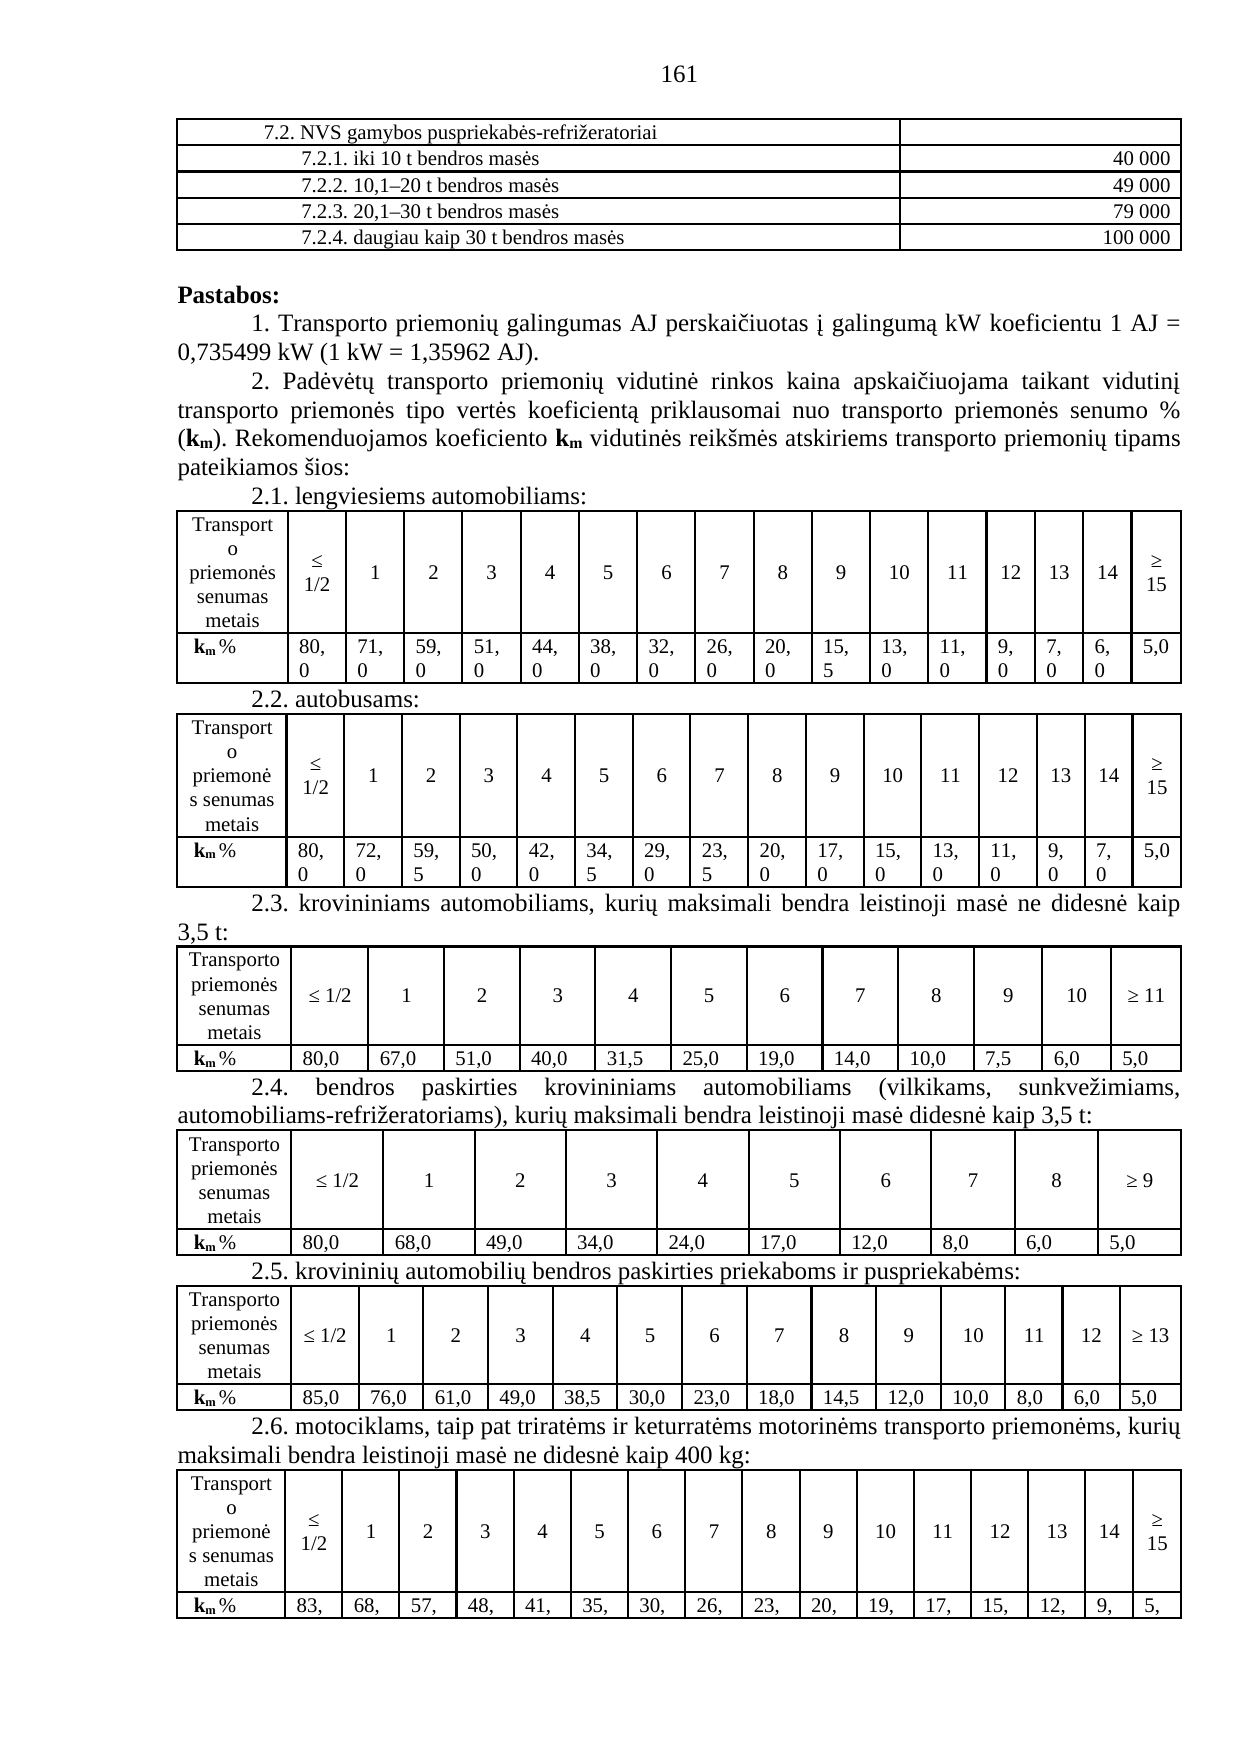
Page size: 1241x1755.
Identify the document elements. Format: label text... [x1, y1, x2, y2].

table_cell 6,0 [1064, 1385, 1119, 1409]
table_header 8 [1016, 1131, 1097, 1228]
table_header 11 [915, 1471, 970, 1591]
text 2.1. lengviesiems automobiliams: [177, 481, 1181, 510]
table_header 3 [567, 1131, 656, 1228]
text Pastabos: [177, 280, 1181, 308]
table_cell 15,5 [813, 634, 869, 682]
table_cell 30, [629, 1593, 684, 1617]
table_header 6 [748, 948, 821, 1044]
text 2.4. bendros paskirties krovininiams automobiliams (vilkikams, sunkvežimiams, automobiliams-refrižeratoriams), kurių maksimali bendra leistinoji masė didesnė kaip 3,5 t: [177, 1072, 1181, 1129]
table_cell 12, [1029, 1593, 1084, 1617]
table_cell 50,0 [461, 838, 516, 886]
table_cell 51,0 [445, 1046, 519, 1070]
table_header ≤ 1/2 [292, 1131, 382, 1228]
table_header 1 [369, 948, 443, 1044]
table_header 4 [518, 715, 574, 836]
table_cell km % [178, 1046, 290, 1070]
table_header ≥ 11 [1112, 948, 1180, 1044]
table_header ≥ 15 [1134, 715, 1180, 836]
table_cell 18,0 [748, 1385, 810, 1409]
table_header ≥ 15 [1133, 512, 1180, 632]
table_cell 20,0 [749, 838, 805, 886]
table_cell 7.2.1. iki 10 t bendros masės [178, 146, 899, 170]
table_header ≤ 1/2 [288, 715, 343, 836]
table_cell 20, [801, 1593, 856, 1617]
table_header 4 [554, 1287, 616, 1383]
text 2.3. krovininiams automobiliams, kurių maksimali bendra leistinoji masė ne didesnė kaip 3,5 t: [177, 888, 1181, 945]
table_header 10 [1043, 948, 1110, 1044]
table_header 8 [755, 512, 811, 632]
table_cell 8,0 [1006, 1385, 1061, 1409]
table_cell 15, [972, 1593, 1027, 1617]
table_header 13 [1036, 512, 1082, 632]
table_header 5 [750, 1131, 839, 1228]
table_cell 12,0 [841, 1230, 930, 1254]
table_cell 12,0 [877, 1385, 940, 1409]
table_header 3 [489, 1287, 552, 1383]
table_cell 67,0 [369, 1046, 443, 1070]
table_cell 7,0 [1036, 634, 1082, 682]
text 2.5. krovininių automobilių bendros paskirties priekaboms ir puspriekabėms: [177, 1256, 1181, 1285]
table_cell 23,0 [683, 1385, 746, 1409]
table_header 10 [858, 1471, 913, 1591]
table_cell 76,0 [360, 1385, 422, 1409]
table_header 6 [683, 1287, 746, 1383]
table_cell km % [178, 1385, 290, 1409]
table_header 10 [942, 1287, 1004, 1383]
table_cell 49 000 [901, 173, 1180, 197]
table_cell 10,0 [942, 1385, 1004, 1409]
table_header 5 [580, 512, 636, 632]
table_header ≤ 1/2 [289, 512, 345, 632]
table_cell 8,0 [932, 1230, 1014, 1254]
table_cell 6,0 [1084, 634, 1130, 682]
table_header 14 [1086, 1471, 1132, 1591]
table_cell 9, [1086, 1593, 1132, 1617]
table_header 9 [975, 948, 1041, 1044]
table_header 12 [980, 715, 1036, 836]
table_header 7 [696, 512, 753, 632]
table_cell 5,0 [1099, 1230, 1180, 1254]
table_cell 80,0 [292, 1046, 367, 1070]
table_header Transporto priemonės senumas metais [178, 948, 290, 1044]
table_cell 79 000 [901, 199, 1180, 223]
table_header 8 [743, 1471, 799, 1591]
table_cell 49,0 [476, 1230, 565, 1254]
table_header 1 [343, 1471, 398, 1591]
table_cell 13,0 [871, 634, 927, 682]
table_header 3 [461, 715, 516, 836]
table_cell 10,0 [899, 1046, 973, 1070]
table_cell 7,0 [1086, 838, 1131, 886]
table_cell 80,0 [289, 634, 345, 682]
table_header 3 [463, 512, 520, 632]
table_header 10 [871, 512, 927, 632]
table_cell 13,0 [922, 838, 978, 886]
table_cell 83, [286, 1593, 341, 1617]
table_cell 30,0 [618, 1385, 681, 1409]
table_cell 23,5 [691, 838, 747, 886]
table_header ≤ 1/2 [292, 948, 367, 1044]
table_header Transporto priemonės senumas metais [178, 1287, 290, 1383]
table_header 1 [384, 1131, 474, 1228]
table_header 11 [922, 715, 978, 836]
table_header 4 [522, 512, 578, 632]
table_header 4 [596, 948, 670, 1044]
table_cell 7.2.4. daugiau kaip 30 t bendros masės [178, 225, 899, 249]
table_cell 11,0 [929, 634, 985, 682]
table_header 7 [686, 1471, 741, 1591]
table_cell 41, [515, 1593, 570, 1617]
table_cell 80,0 [288, 838, 343, 886]
table_cell km % [178, 1230, 290, 1254]
table_header 11 [929, 512, 985, 632]
table_header 7 [748, 1287, 810, 1383]
table_header 13 [1038, 715, 1084, 836]
table_header Transporto priemonės senumas metais [178, 1131, 290, 1228]
table_header 8 [899, 948, 973, 1044]
table_header 6 [629, 1471, 684, 1591]
table_cell 19, [858, 1593, 913, 1617]
table_header 5 [672, 948, 746, 1044]
table_header 7 [691, 715, 747, 836]
table_header 6 [841, 1131, 930, 1228]
table_cell 71,0 [347, 634, 403, 682]
table_cell 5, [1134, 1593, 1180, 1617]
table_header 1 [345, 715, 401, 836]
table_header 14 [1084, 512, 1130, 632]
table_cell 32,0 [638, 634, 694, 682]
table_cell 17, [915, 1593, 970, 1617]
table_header 9 [801, 1471, 856, 1591]
table_header 1 [347, 512, 403, 632]
table_cell 17,0 [750, 1230, 839, 1254]
table_cell [901, 120, 1180, 144]
table_header 13 [1029, 1471, 1084, 1591]
table_cell 31,5 [596, 1046, 670, 1070]
table_cell 40,0 [521, 1046, 594, 1070]
text 1. Transporto priemonių galingumas AJ perskaičiuotas į galingumą kW koeficientu 1 AJ = 0,735499 kW (1 kW = 1,35962 AJ). [177, 308, 1181, 366]
table_header 4 [515, 1471, 570, 1591]
table_header 2 [424, 1287, 487, 1383]
table_header ≤ 1/2 [286, 1471, 341, 1591]
table_cell 5,0 [1121, 1385, 1180, 1409]
table_cell 48, [458, 1593, 513, 1617]
table_header 14 [1086, 715, 1131, 836]
table_header 4 [658, 1131, 748, 1228]
table_cell 20,0 [755, 634, 811, 682]
table_cell 5,0 [1134, 838, 1180, 886]
table_cell 14,0 [824, 1046, 897, 1070]
table_header 2 [476, 1131, 565, 1228]
table_cell 42,0 [518, 838, 574, 886]
table_header 8 [749, 715, 805, 836]
table_header 9 [813, 512, 869, 632]
table_header 12 [988, 512, 1034, 632]
table_header ≥ 15 [1134, 1471, 1180, 1591]
table_header 5 [572, 1471, 627, 1591]
table_cell 26,0 [696, 634, 753, 682]
table_cell 35, [572, 1593, 627, 1617]
table_header 2 [403, 715, 459, 836]
text 2. Padėvėtų transporto priemonių vidutinė rinkos kaina apskaičiuojama taikant vidutinį transporto priemonės tipo vertės koeficientą priklausomai nuo transporto priemonės senumo % (km). Rekomenduojamos koeficiento km vidutinės reikšmės atskiriems transporto priemonių tipams pateikiamos šios: [177, 366, 1181, 481]
table_cell 40 000 [901, 146, 1180, 170]
table_header 8 [813, 1287, 875, 1383]
table_cell 5,0 [1133, 634, 1180, 682]
table_cell 6,0 [1016, 1230, 1097, 1254]
table_header 3 [458, 1471, 513, 1591]
table_cell 38,0 [580, 634, 636, 682]
table_cell 51,0 [463, 634, 520, 682]
table_cell 68, [343, 1593, 398, 1617]
table_cell 23, [743, 1593, 799, 1617]
table_cell 59,5 [403, 838, 459, 886]
table_header 5 [576, 715, 632, 836]
table_cell 7.2.3. 20,1–30 t bendros masės [178, 199, 899, 223]
table_header Transporto priemonės senumas metais [178, 1471, 284, 1591]
table_cell km % [178, 634, 287, 682]
table_cell 17,0 [807, 838, 863, 886]
table_header 11 [1006, 1287, 1061, 1383]
table_header Transporto priemonės senumas metais [178, 512, 287, 632]
table_header 1 [360, 1287, 422, 1383]
table_header 12 [972, 1471, 1027, 1591]
table_header ≥ 9 [1099, 1131, 1180, 1228]
table_cell 34,5 [576, 838, 632, 886]
table_cell 25,0 [672, 1046, 746, 1070]
table_header 3 [521, 948, 594, 1044]
table_cell 9,0 [1038, 838, 1084, 886]
table_cell 59,0 [405, 634, 461, 682]
table_header 9 [877, 1287, 940, 1383]
table_cell 34,0 [567, 1230, 656, 1254]
table_cell 72,0 [345, 838, 401, 886]
table_cell 6,0 [1043, 1046, 1110, 1070]
table_cell 80,0 [292, 1230, 382, 1254]
table_header 6 [638, 512, 694, 632]
table_cell 85,0 [292, 1385, 358, 1409]
table_header 2 [400, 1471, 455, 1591]
table_cell 61,0 [424, 1385, 487, 1409]
table_header 6 [634, 715, 689, 836]
table_cell 7.2. NVS gamybos puspriekabės-refrižeratoriai [178, 120, 899, 144]
table_cell 29,0 [634, 838, 689, 886]
text 2.6. motociklams, taip pat triratėms ir keturratėms motorinėms transporto priemonėms, kurių maksimali bendra leistinoji masė ne didesnė kaip 400 kg: [177, 1411, 1181, 1469]
table_cell 24,0 [658, 1230, 748, 1254]
table_cell 68,0 [384, 1230, 474, 1254]
table_header 10 [865, 715, 920, 836]
table_cell 14,5 [813, 1385, 875, 1409]
table_cell 57, [400, 1593, 455, 1617]
table_header 12 [1064, 1287, 1119, 1383]
table_cell 5,0 [1112, 1046, 1180, 1070]
table_header 7 [932, 1131, 1014, 1228]
table_header ≤ 1/2 [292, 1287, 358, 1383]
table_header 9 [807, 715, 863, 836]
table_cell km % [178, 838, 285, 886]
table_cell 44,0 [522, 634, 578, 682]
text 2.2. autobusams: [177, 684, 1181, 713]
table_header ≥ 13 [1121, 1287, 1180, 1383]
table_cell 19,0 [748, 1046, 821, 1070]
table_cell 7.2.2. 10,1–20 t bendros masės [178, 173, 899, 197]
table_header 7 [824, 948, 897, 1044]
table_cell km % [178, 1593, 284, 1617]
table_cell 11,0 [980, 838, 1036, 886]
table_header Transporto priemonės senumas metais [178, 715, 285, 836]
table_cell 49,0 [489, 1385, 552, 1409]
table_header 2 [405, 512, 461, 632]
table_header 2 [445, 948, 519, 1044]
table_cell 7,5 [975, 1046, 1041, 1070]
table_cell 100 000 [901, 225, 1180, 249]
table_cell 9,0 [988, 634, 1034, 682]
table_header 5 [618, 1287, 681, 1383]
table_cell 38,5 [554, 1385, 616, 1409]
table_cell 26, [686, 1593, 741, 1617]
table_cell 15,0 [865, 838, 920, 886]
